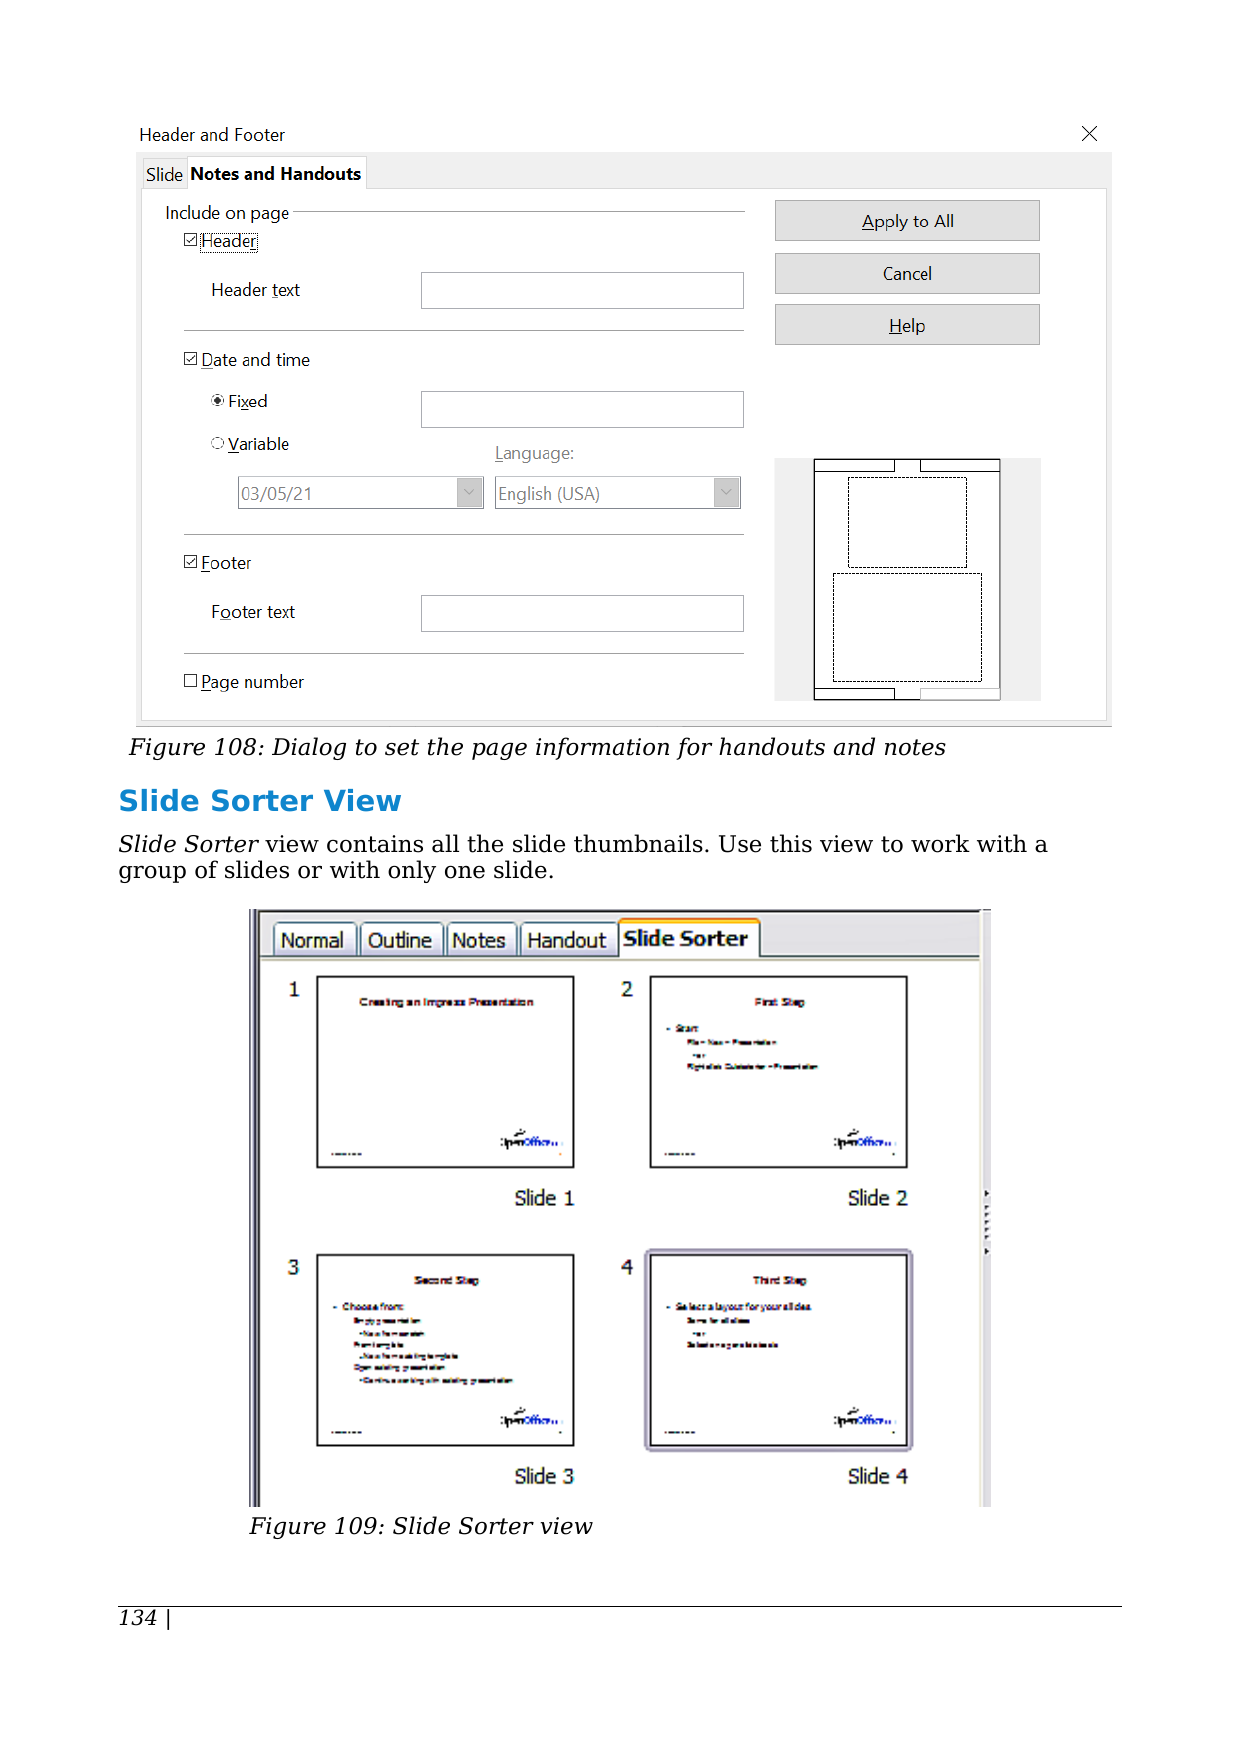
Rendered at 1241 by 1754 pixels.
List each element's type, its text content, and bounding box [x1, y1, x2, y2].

text Slide Sorter view contains all the slide thumbnails. Use this view to work with a group of slides or with only one slide. [118, 831, 1122, 884]
picture [249, 909, 991, 1507]
subtitle Slide Sorter View [118, 784, 1122, 818]
picture [136, 118, 1112, 727]
text Figure 109: Slide Sorter view [249, 1513, 991, 1540]
text Figure 108: Dialog to set the page information for handouts and notes [129, 734, 1111, 760]
